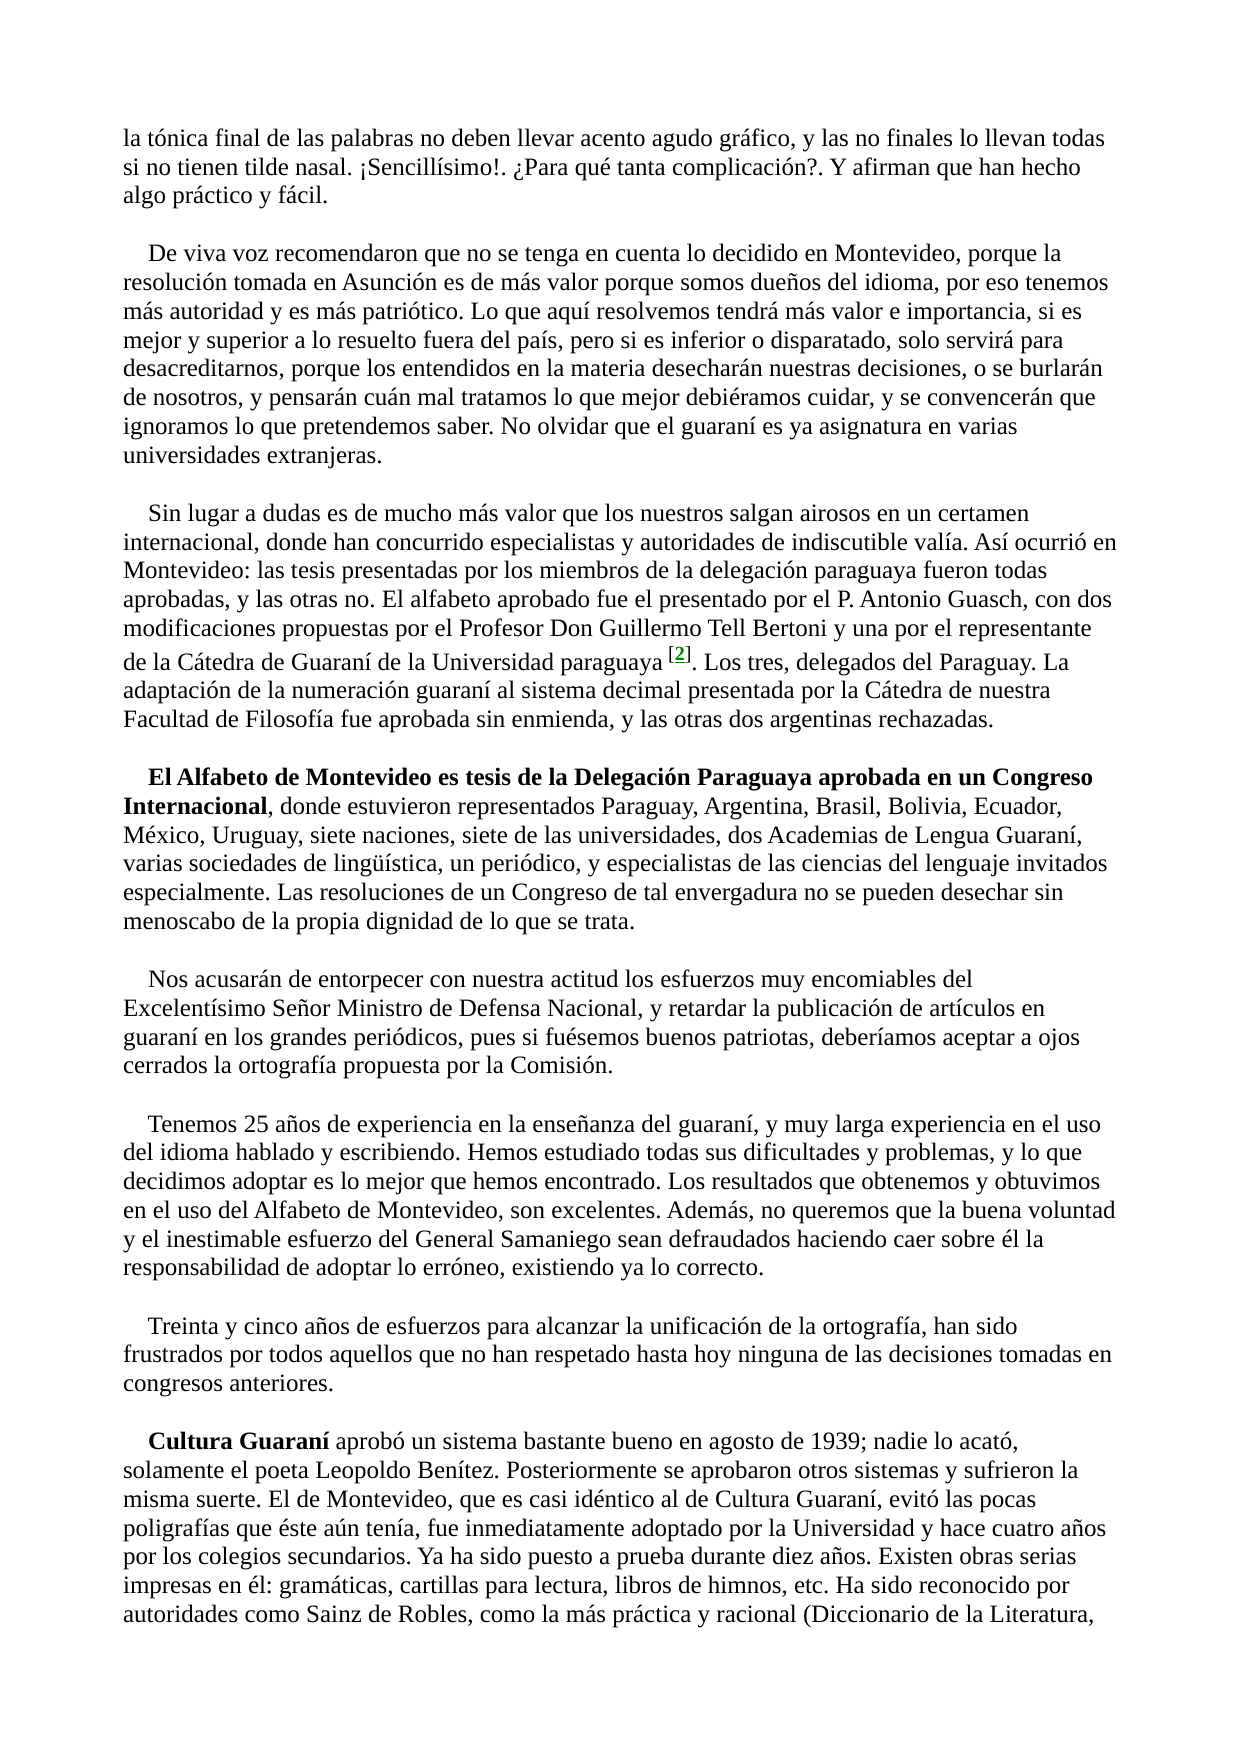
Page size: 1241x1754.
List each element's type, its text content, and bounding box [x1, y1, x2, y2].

table_header la tónica final de las palabras no deben llevar acento agudo gráfico, y las no finales lo llevan todas si no tienen tilde nasal. ¡Sencillísimo!. ¿Para qué tanta complicación?. Y afirman que han hecho algo práctico y fácil. De viva voz recomendaron que no se tenga en cuenta lo decidido en Montevideo, porque la resolución tomada en Asunción es de más valor porque somos dueños del idioma, por eso tenemos más autoridad y es más patriótico. Lo que aquí resolvemos tendrá más valor e importancia, si es mejor y superior a lo resuelto fuera del país, pero si es inferior o disparatado, solo servirá para desacreditarnos, porque los entendidos en la materia desecharán nuestras decisiones, o se burlarán de nosotros, y pensarán cuán mal tratamos lo que mejor debiéramos cuidar, y se convencerán que ignoramos lo que pretendemos saber. No olvidar que el guaraní es ya asignatura en varias universidades extranjeras. Sin lugar a dudas es de mucho más valor que los nuestros salgan airosos en un certamen internacional, donde han concurrido especialistas y autoridades de indiscutible valía. Así ocurrió en Montevideo: las tesis presentadas por los miembros de la delegación paraguaya fueron todas aprobadas, y las otras no. El alfabeto aprobado fue el presentado por el P. Antonio Guasch, con dos modificaciones propuestas por el Profesor Don Guillermo Tell Bertoni y una por el representante de la Cátedra de Guaraní de la Universidad paraguaya [2]. Los tres, delegados del Paraguay. La adaptación de la numeración guaraní al sistema decimal presentada por la Cátedra de nuestra Facultad de Filosofía fue aprobada sin enmienda, y las otras dos argentinas rechazadas. El Alfabeto de Montevideo es tesis de la Delegación Paraguaya aprobada en un Congreso Internacional, donde estuvieron representados Paraguay, Argentina, Brasil, Bolivia, Ecuador, México, Uruguay, siete naciones, siete de las universidades, dos Academias de Lengua Guaraní, varias sociedades de lingüística, un periódico, y especialistas de las ciencias del lenguaje invitados especialmente. Las resoluciones de un Congreso de tal envergadura no se pueden desechar sin menoscabo de la propia dignidad de lo que se trata. Nos acusarán de entorpecer con nuestra actitud los esfuerzos muy encomiables del Excelentísimo Señor Ministro de Defensa Nacional, y retardar la publicación de artículos en guaraní en los grandes periódicos, pues si fuésemos buenos patriotas, deberíamos aceptar a ojos cerrados la ortografía propuesta por la Comisión. Tenemos 25 años de experiencia en la enseñanza del guaraní, y muy larga experiencia en el uso del idioma hablado y escribiendo. Hemos estudiado todas sus dificultades y problemas, y lo que decidimos adoptar es lo mejor que hemos encontrado. Los resultados que obtenemos y obtuvimos en el uso del Alfabeto de Montevideo, son excelentes. Además, no queremos que la buena voluntad y el inestimable esfuerzo del General Samaniego sean defraudados haciendo caer sobre él la responsabilidad de adoptar lo erróneo, existiendo ya lo correcto. Treinta y cinco años de esfuerzos para alcanzar la unificación de la ortografía, han sido frustrados por todos aquellos que no han respetado hasta hoy ninguna de las decisiones tomadas en congresos anteriores. Cultura Guaraní aprobó un sistema bastante bueno en agosto de 1939; nadie lo acató, solamente el poeta Leopoldo Benítez. Posteriormente se aprobaron otros sistemas y sufrieron la misma suerte. El de Montevideo, que es casi idéntico al de Cultura Guaraní, evitó las pocas poligrafías que éste aún tenía, fue inmediatamente adoptado por la Universidad y hace cuatro años por los colegios secundarios. Ya ha sido puesto a prueba durante diez años. Existen obras serias impresas en él: gramáticas, cartillas para lectura, libros de himnos, etc. Ha sido reconocido por autoridades como Sainz de Robles, como la más práctica y racional (Diccionario de la Literatura, [118, 118, 1122, 1632]
